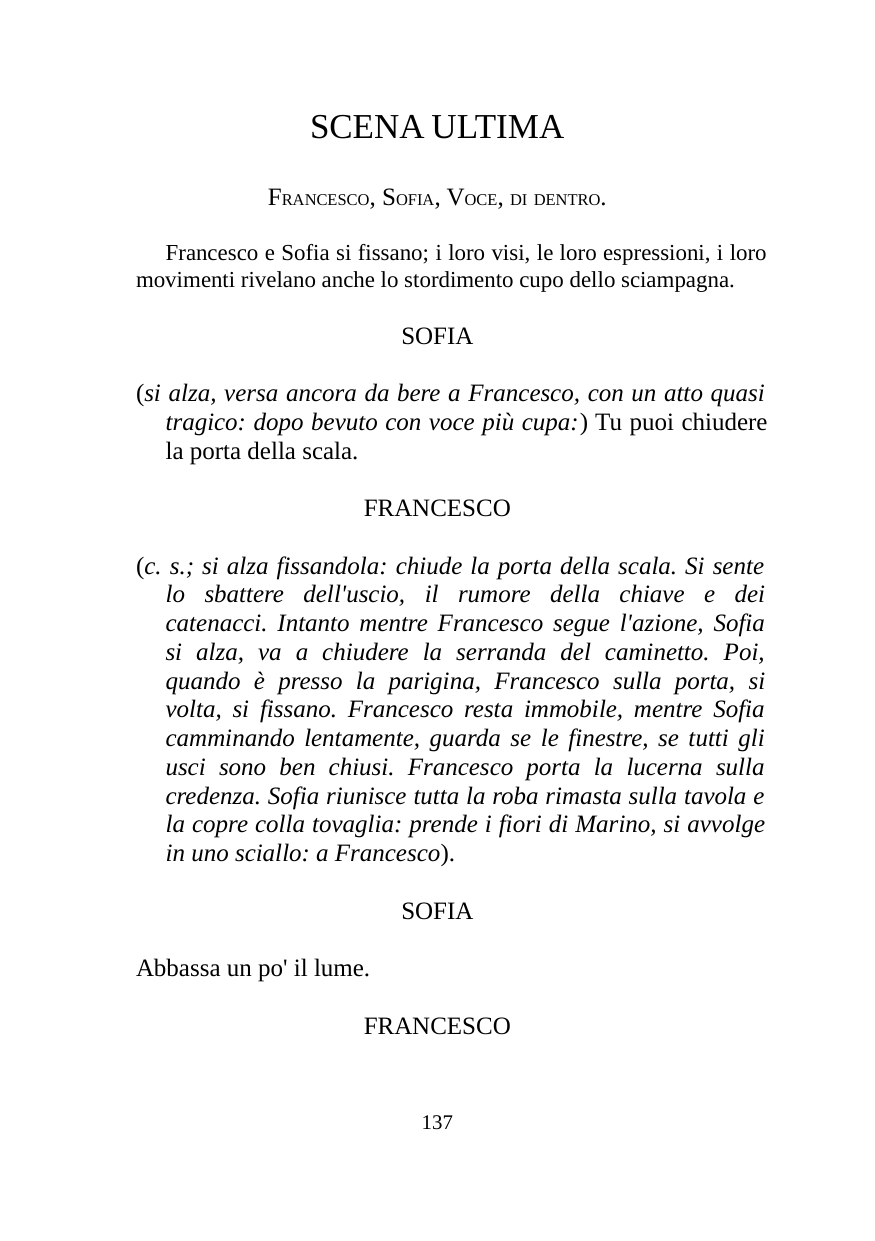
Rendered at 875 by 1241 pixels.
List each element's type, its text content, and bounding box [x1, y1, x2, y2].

text Abbassa un po' il lume. [136, 953, 768, 982]
text SOFIA [106, 321, 768, 349]
text FRANCESCO [106, 493, 768, 522]
text (c. s.; si alza fissandola: chiude la porta della scala. Si sente lo sbattere dell'uscio, il rumore della chiave e dei catenacci. Intanto mentre Francesco segue l'azione, Sofia si alza, va a chiudere la serranda del caminetto. Poi, quando è presso la parigina, Francesco sulla porta, si volta, si fissano. Francesco resta immobile, mentre Sofia camminando lentamente, guarda se le finestre, se tutti gli usci sono ben chiusi. Francesco porta la lucerna sulla credenza. Sofia riunisce tutta la roba rimasta sulla tavola e la copre colla tovaglia: prende i fiori di Marino, si avvolge in uno sciallo: a Francesco). [136, 551, 768, 867]
text FRANCESCO [106, 1011, 768, 1039]
text Francesco, Sofia, Voce, di dentro. [106, 182, 768, 211]
text (si alza, versa ancora da bere a Francesco, con un atto quasi tragico: dopo bevuto con voce più cupa:) Tu puoi chiudere la porta della scala. [136, 378, 768, 464]
subtitle SCENA ULTIMA [106, 106, 768, 146]
text SOFIA [106, 896, 768, 924]
text Francesco e Sofia si fissano; i loro visi, le loro espressioni, i loro movimenti rivelano anche lo stordimento cupo dello sciampagna. [136, 239, 768, 292]
